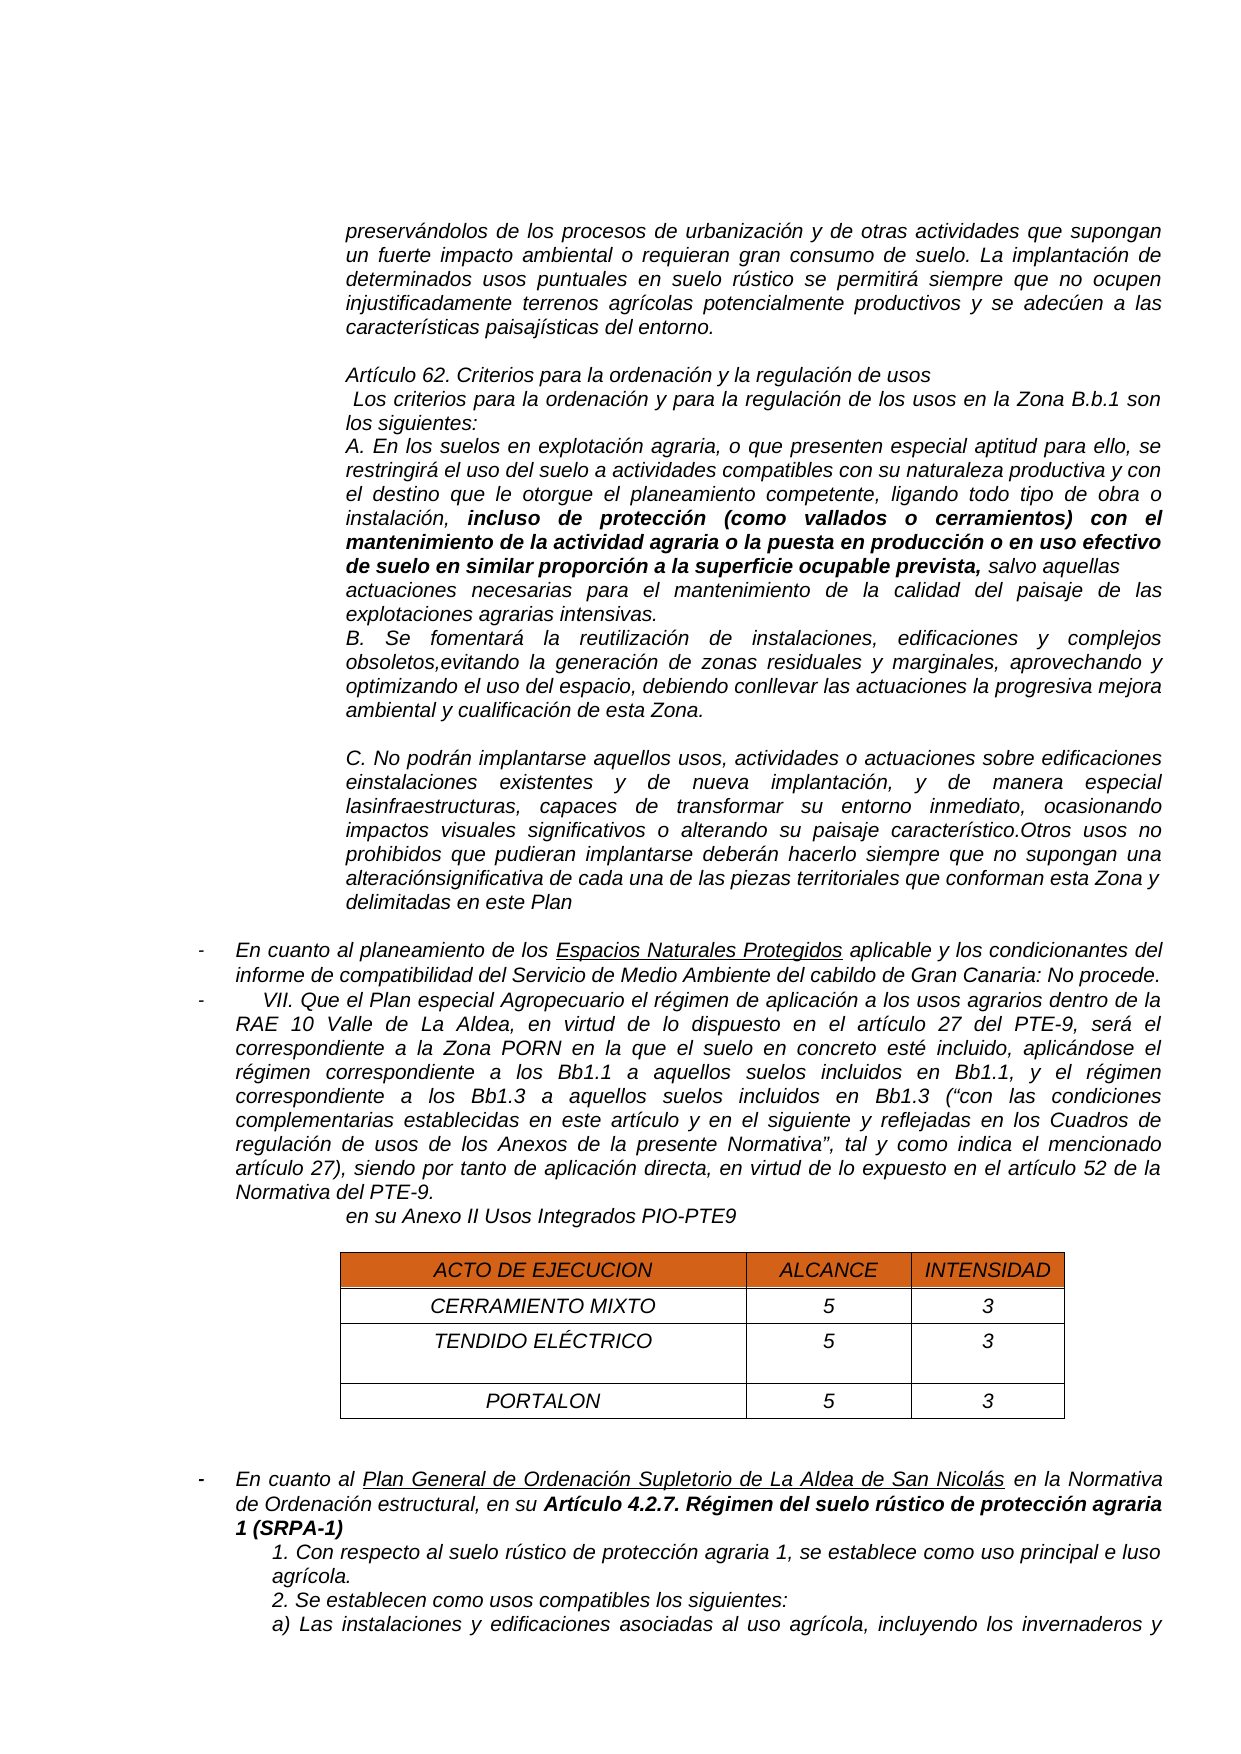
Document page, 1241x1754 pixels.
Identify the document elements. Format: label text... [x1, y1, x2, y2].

table_cell 3 [912, 1289, 1064, 1323]
list preservándolos de los procesos de urbanización y de otras actividades que supongan un fuerte impacto ambiental o requieran gran consumo de suelo. La implantación de determinados usos puntuales en suelo rústico se permitirá siempre que no ocupen injustificadamente terrenos agrícolas potencialmente productivos y se adecúen a las características paisajísticas del entorno. [346, 219, 1163, 338]
list VII. Que el Plan especial Agropecuario el régimen de aplicación a los usos agrarios dentro de la RAE 10 Valle de La Aldea, en virtud de lo dispuesto en el artículo 27 del PTE-9, será el correspondiente a la Zona PORN en la que el suelo en concreto esté incluido, aplicándose el régimen correspondiente a los Bb1.1 a aquellos suelos incluidos en Bb1.1, y el régimen correspondiente a los Bb1.3 a aquellos suelos incluidos en Bb1.3 (“con las condiciones complementarias establecidas en este artículo y en el siguiente y reflejadas en los Cuadros de regulación de usos de los Anexos de la presente Normativa”, tal y como indica el mencionado artículo 27), siendo por tanto de aplicación directa, en virtud de lo expuesto en el artículo 52 de la Normativa del PTE-9. [198, 987, 1163, 1204]
text a) Las instalaciones y edificaciones asociadas al uso agrícola, incluyendo los invernaderos y [272, 1612, 1163, 1636]
table_header ACTO DE EJECUCION [341, 1253, 746, 1287]
list A. En los suelos en explotación agraria, o que presenten especial aptitud para ello, se restringirá el uso del suelo a actividades compatibles con su naturaleza productiva y con el destino que le otorgue el planeamiento competente, ligando todo tipo de obra o instalación, incluso de protección (como vallados o cerramientos) con el mantenimiento de la actividad agraria o la puesta en producción o en uso efectivo de suelo en similar proporción a la superficie ocupable prevista, salvo aquellas [346, 434, 1163, 578]
table_cell CERRAMIENTO MIXTO [341, 1289, 746, 1323]
list C. No podrán implantarse aquellos usos, actividades o actuaciones sobre edificaciones einstalaciones existentes y de nueva implantación, y de manera especial lasinfraestructuras, capaces de transformar su entorno inmediato, ocasionando impactos visuales significativos o alterando su paisaje característico.Otros usos no prohibidos que pudieran implantarse deberán hacerlo siempre que no supongan una alteraciónsignificativa de cada una de las piezas territoriales que conforman esta Zona y [346, 746, 1163, 889]
list Artículo 62. Criterios para la ordenación y la regulación de usos [346, 362, 1163, 386]
text 1. Con respecto al suelo rústico de protección agraria 1, se establece como uso principal e luso agrícola. [272, 1540, 1163, 1588]
table_cell 5 [747, 1324, 911, 1383]
list delimitadas en este Plan [346, 889, 1163, 913]
list B. Se fomentará la reutilización de instalaciones, edificaciones y complejos obsoletos,evitando la generación de zonas residuales y marginales, aprovechando y optimizando el uso del espacio, debiendo conllevar las actuaciones la progresiva mejora ambiental y cualificación de esta Zona. [346, 626, 1163, 722]
text 2. Se establecen como usos compatibles los siguientes: [272, 1588, 1163, 1612]
table_cell 3 [912, 1384, 1064, 1418]
table_cell TENDIDO ELÉCTRICO [341, 1324, 746, 1383]
list actuaciones necesarias para el mantenimiento de la calidad del paisaje de las explotaciones agrarias intensivas. [346, 578, 1163, 626]
table_cell 5 [747, 1289, 911, 1323]
table_cell 5 [747, 1384, 911, 1418]
table_cell 3 [912, 1324, 1064, 1383]
list Los criterios para la ordenación y para la regulación de los usos en la Zona B.b.1 son los siguientes: [346, 386, 1163, 434]
list En cuanto al planeamiento de los Espacios Naturales Protegidos aplicable y los condicionantes del informe de compatibilidad del Servicio de Medio Ambiente del cabildo de Gran Canaria: No procede. [198, 937, 1163, 987]
table_cell PORTALON [341, 1384, 746, 1418]
list en su Anexo II Usos Integrados PIO-PTE9 [346, 1204, 1163, 1228]
list En cuanto al Plan General de Ordenación Supletorio de La Aldea de San Nicolás en la Normativa de Ordenación estructural, en su Artículo 4.2.7. Régimen del suelo rústico de protección agraria 1 (SRPA-1) [198, 1466, 1163, 1540]
table_header ALCANCE [747, 1253, 911, 1287]
table_header INTENSIDAD [912, 1253, 1064, 1287]
